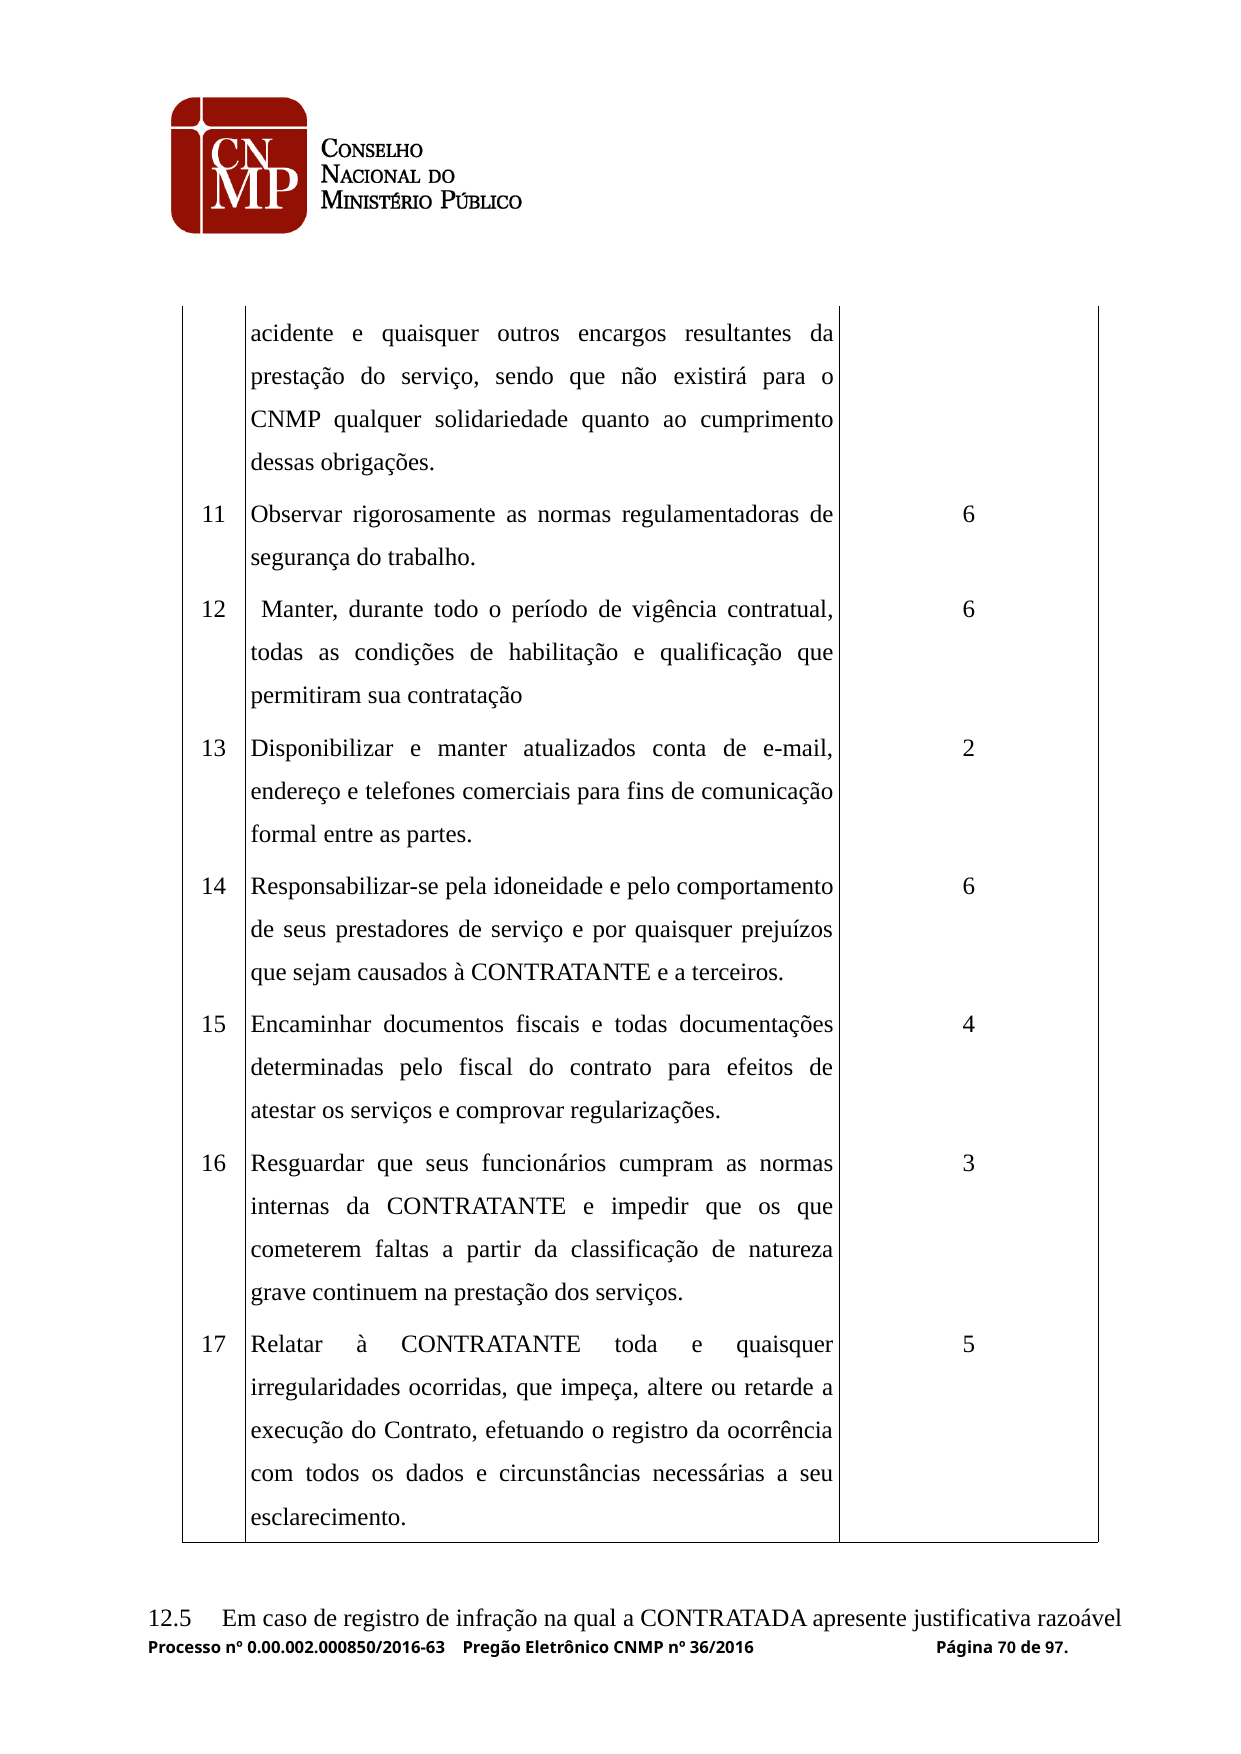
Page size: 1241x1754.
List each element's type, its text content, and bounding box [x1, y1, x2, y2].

table_cell Encaminhar documentos fiscais e todas documentações determinadas pelo fiscal do contrato para efeitos de atestar os serviços e comprovar regularizações. [246, 998, 839, 1136]
table_cell Manter, durante todo o período de vigência contratual, todas as condições de habilitação e qualificação que permitiram sua contratação [246, 583, 839, 721]
table_cell 17 [183, 1318, 245, 1542]
table_cell Relatar à CONTRATANTE toda e quaisquer irregularidades ocorridas, que impeça, altere ou retarde a execução do Contrato, efetuando o registro da ocorrência com todos os dados e circunstâncias necessárias a seu esclarecimento. [246, 1318, 839, 1542]
table_cell Responsabilizar-se pela idoneidade e pelo comportamento de seus prestadores de serviço e por quaisquer prejuízos que sejam causados à CONTRATANTE e a terceiros. [246, 859, 839, 998]
table_cell 11 [183, 488, 245, 583]
table_cell Resguardar que seus funcionários cumpram as normas internas da CONTRATANTE e impedir que os que cometerem faltas a partir da classificação de natureza grave continuem na prestação dos serviços. [246, 1136, 839, 1317]
text 12.5 Em caso de registro de infração na qual a CONTRATADA apresente justificativa razoável [148, 1603, 1122, 1632]
table_cell 12 [183, 583, 245, 721]
table_cell [840, 306, 1098, 487]
table_cell 3 [840, 1136, 1098, 1317]
table_cell 6 [840, 488, 1098, 583]
table_cell acidente e quaisquer outros encargos resultantes da prestação do serviço, sendo que não existirá para o CNMP qualquer solidariedade quanto ao cumprimento dessas obrigações. [246, 306, 839, 487]
table_cell 15 [183, 998, 245, 1136]
table_cell 6 [840, 859, 1098, 998]
picture [147, 75, 537, 255]
table_cell 4 [840, 998, 1098, 1136]
table_cell Disponibilizar e manter atualizados conta de e-mail, endereço e telefones comerciais para fins de comunicação formal entre as partes. [246, 721, 839, 859]
table_cell 14 [183, 859, 245, 998]
table_cell 5 [840, 1318, 1098, 1542]
table_cell 2 [840, 721, 1098, 859]
table_cell 13 [183, 721, 245, 859]
table_cell 6 [840, 583, 1098, 721]
table_cell 16 [183, 1136, 245, 1317]
table_cell Observar rigorosamente as normas regulamentadoras de segurança do trabalho. [246, 488, 839, 583]
table_cell [183, 306, 245, 487]
